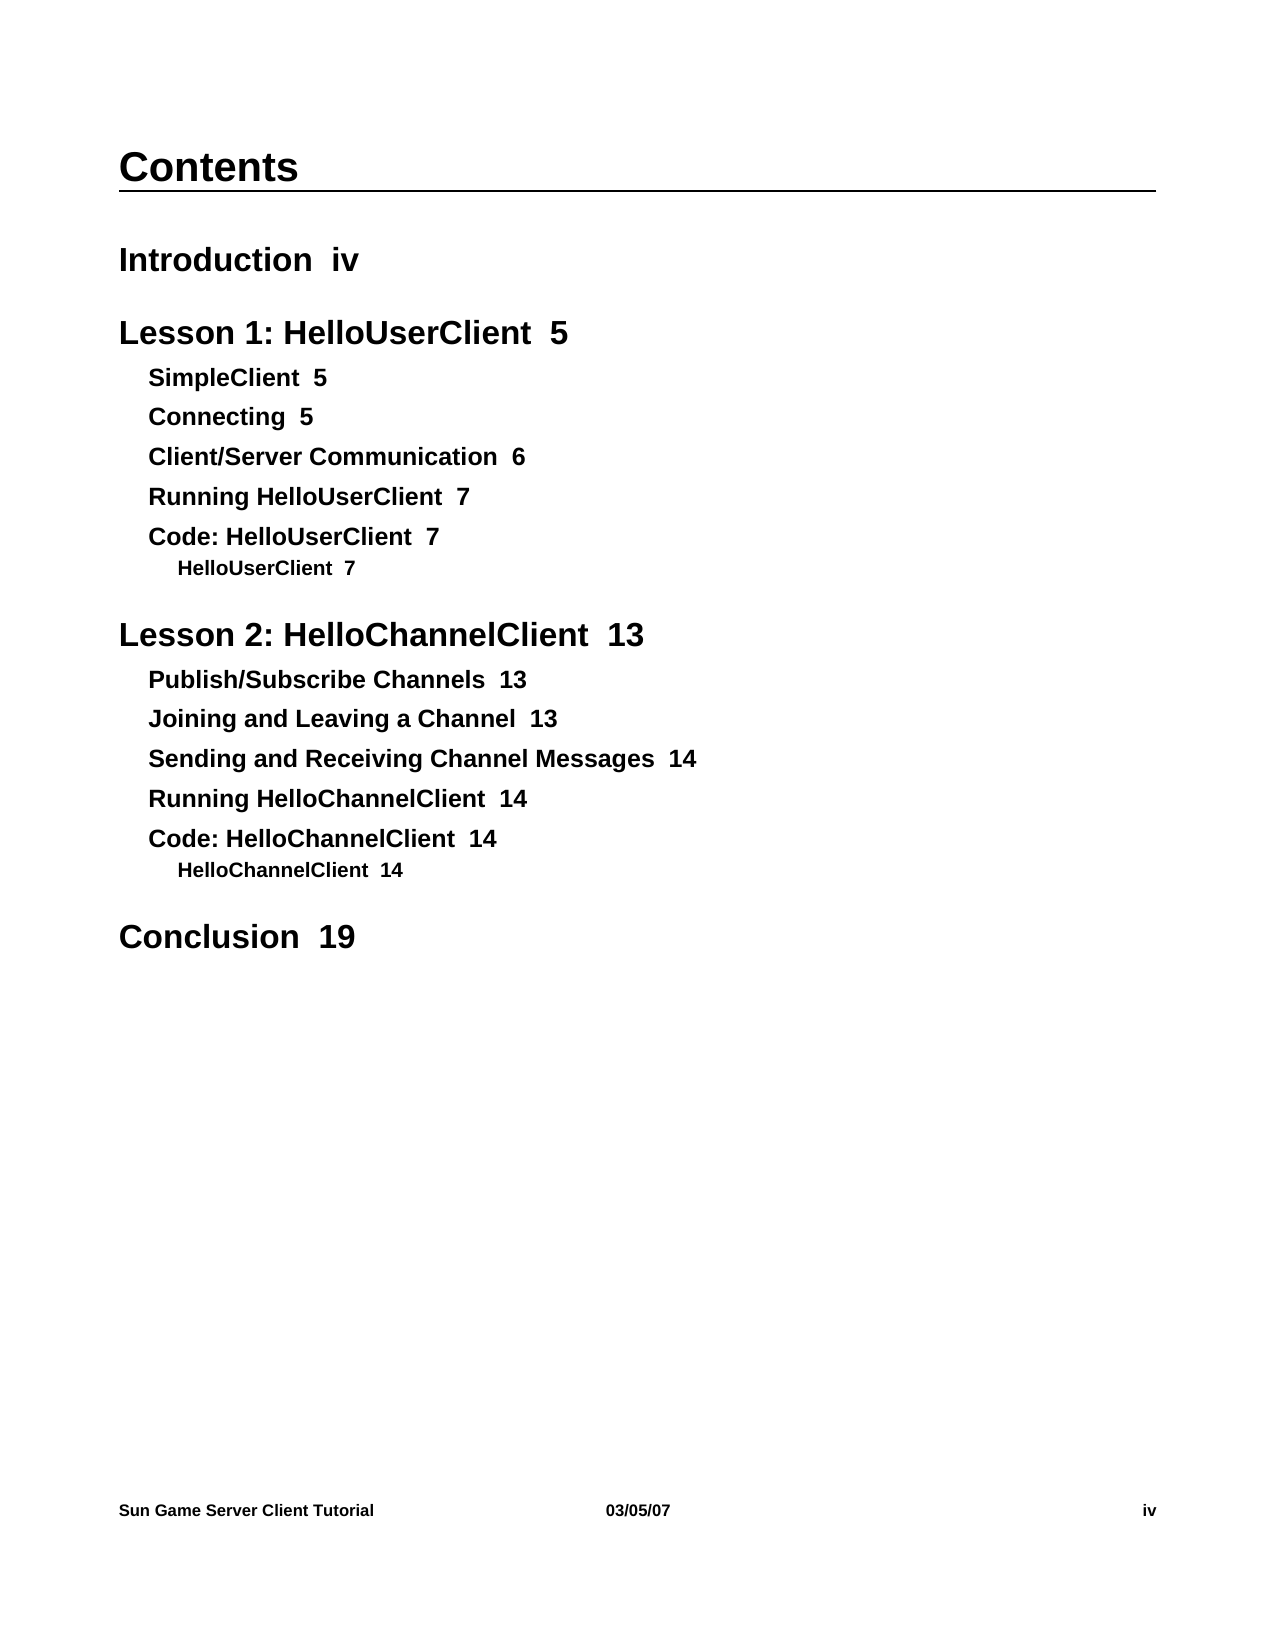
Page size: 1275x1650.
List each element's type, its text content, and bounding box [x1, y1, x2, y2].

text SimpleClient 5 [148, 363, 1156, 391]
text Lesson 2: HelloChannelClient 13 [118, 616, 1156, 653]
text HelloChannelClient 14 [177, 859, 1156, 882]
text Conclusion 19 [118, 918, 1156, 956]
text Running HelloUserClient 7 [148, 483, 1156, 511]
text Introduction iv [118, 241, 1156, 278]
text Publish/Subscribe Channels 13 [148, 665, 1156, 693]
text Sending and Receiving Channel Messages 14 [148, 745, 1156, 773]
text Code: HelloChannelClient 14 [148, 825, 1156, 853]
text Joining and Leaving a Channel 13 [148, 705, 1156, 733]
text HelloUserClient 7 [177, 557, 1156, 580]
text Lesson 1: HelloUserClient 5 [118, 314, 1156, 351]
text Client/Server Communication 6 [148, 443, 1156, 471]
text Code: HelloUserClient 7 [148, 523, 1156, 551]
text Connecting 5 [148, 403, 1156, 431]
subtitle Contents [118, 143, 1156, 192]
text Running HelloChannelClient 14 [148, 785, 1156, 813]
